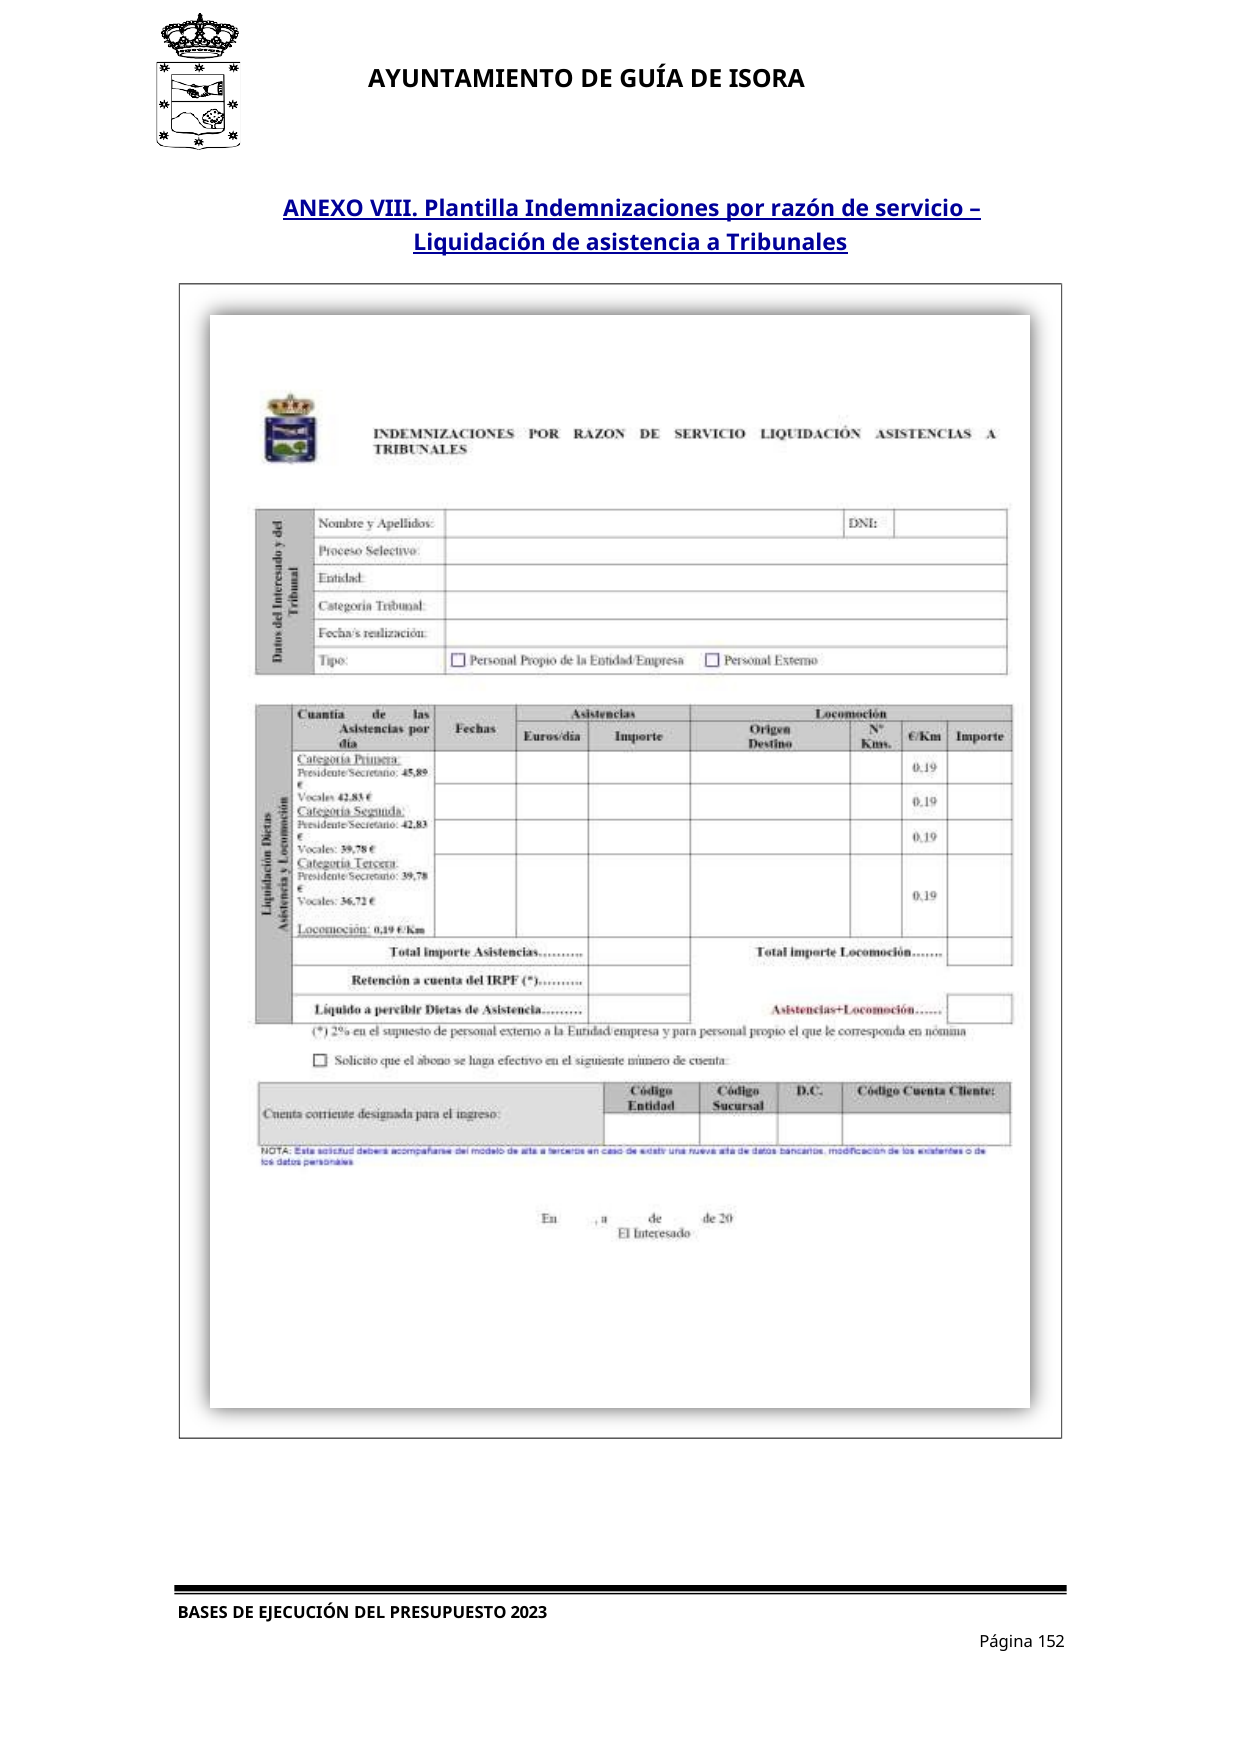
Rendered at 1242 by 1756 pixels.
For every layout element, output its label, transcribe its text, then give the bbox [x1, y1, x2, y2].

text ANEXO VIII. Plantilla Indemnizaciones por razón de servicio – Liquidación de asistencia a Tribunales [283, 192, 1016, 257]
